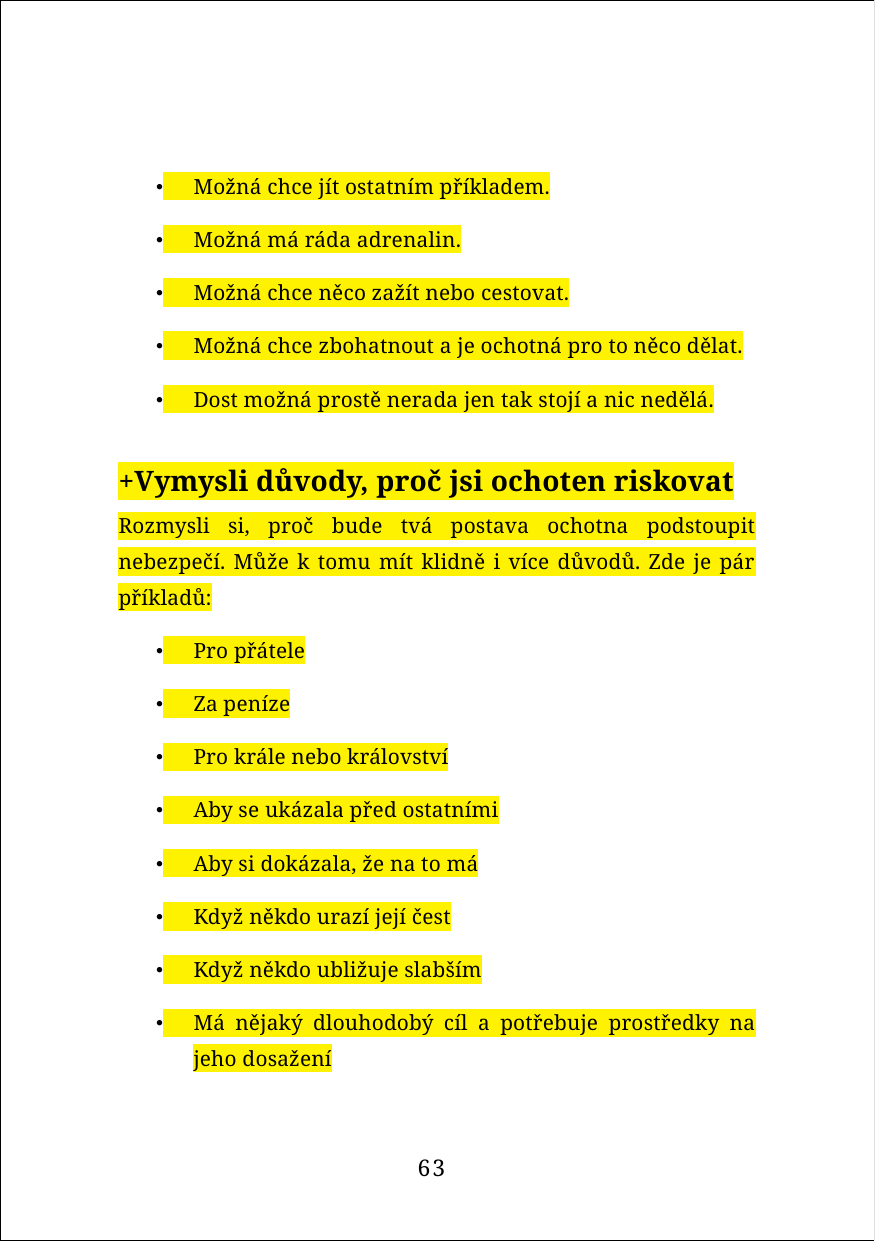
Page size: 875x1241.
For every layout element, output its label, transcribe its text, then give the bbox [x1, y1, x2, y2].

list Když někdo ubližuje slabším [156, 955, 756, 984]
list Možná chce zbohatnout a je ochotná pro to něco dělat. [156, 331, 756, 360]
list Aby se ukázala před ostatními [156, 796, 756, 824]
list Dost možná prostě nerada jen tak stojí a nic nedělá. [156, 385, 756, 413]
list Když někdo urazí její čest [156, 902, 756, 931]
list Možná chce jít ostatním příkladem. [156, 172, 756, 200]
list Pro přátele [156, 636, 756, 664]
subtitle +Vymysli důvody, proč jsi ochoten riskovat [118, 462, 756, 500]
text Rozmysli si, proč bude tvá postava ochotna podstoupit nebezpečí. Může k tomu mít klidně i více důvodů. Zde je pár příkladů: [118, 512, 756, 611]
list Aby si dokázala, že na to má [156, 849, 756, 877]
list Za peníze [156, 689, 756, 718]
list Možná má ráda adrenalin. [156, 225, 756, 253]
list Pro krále nebo království [156, 742, 756, 771]
list Má nějaký dlouhodobý cíl a potřebuje prostředky na jeho dosažení [156, 1008, 756, 1072]
list Možná chce něco zažít nebo cestovat. [156, 278, 756, 307]
